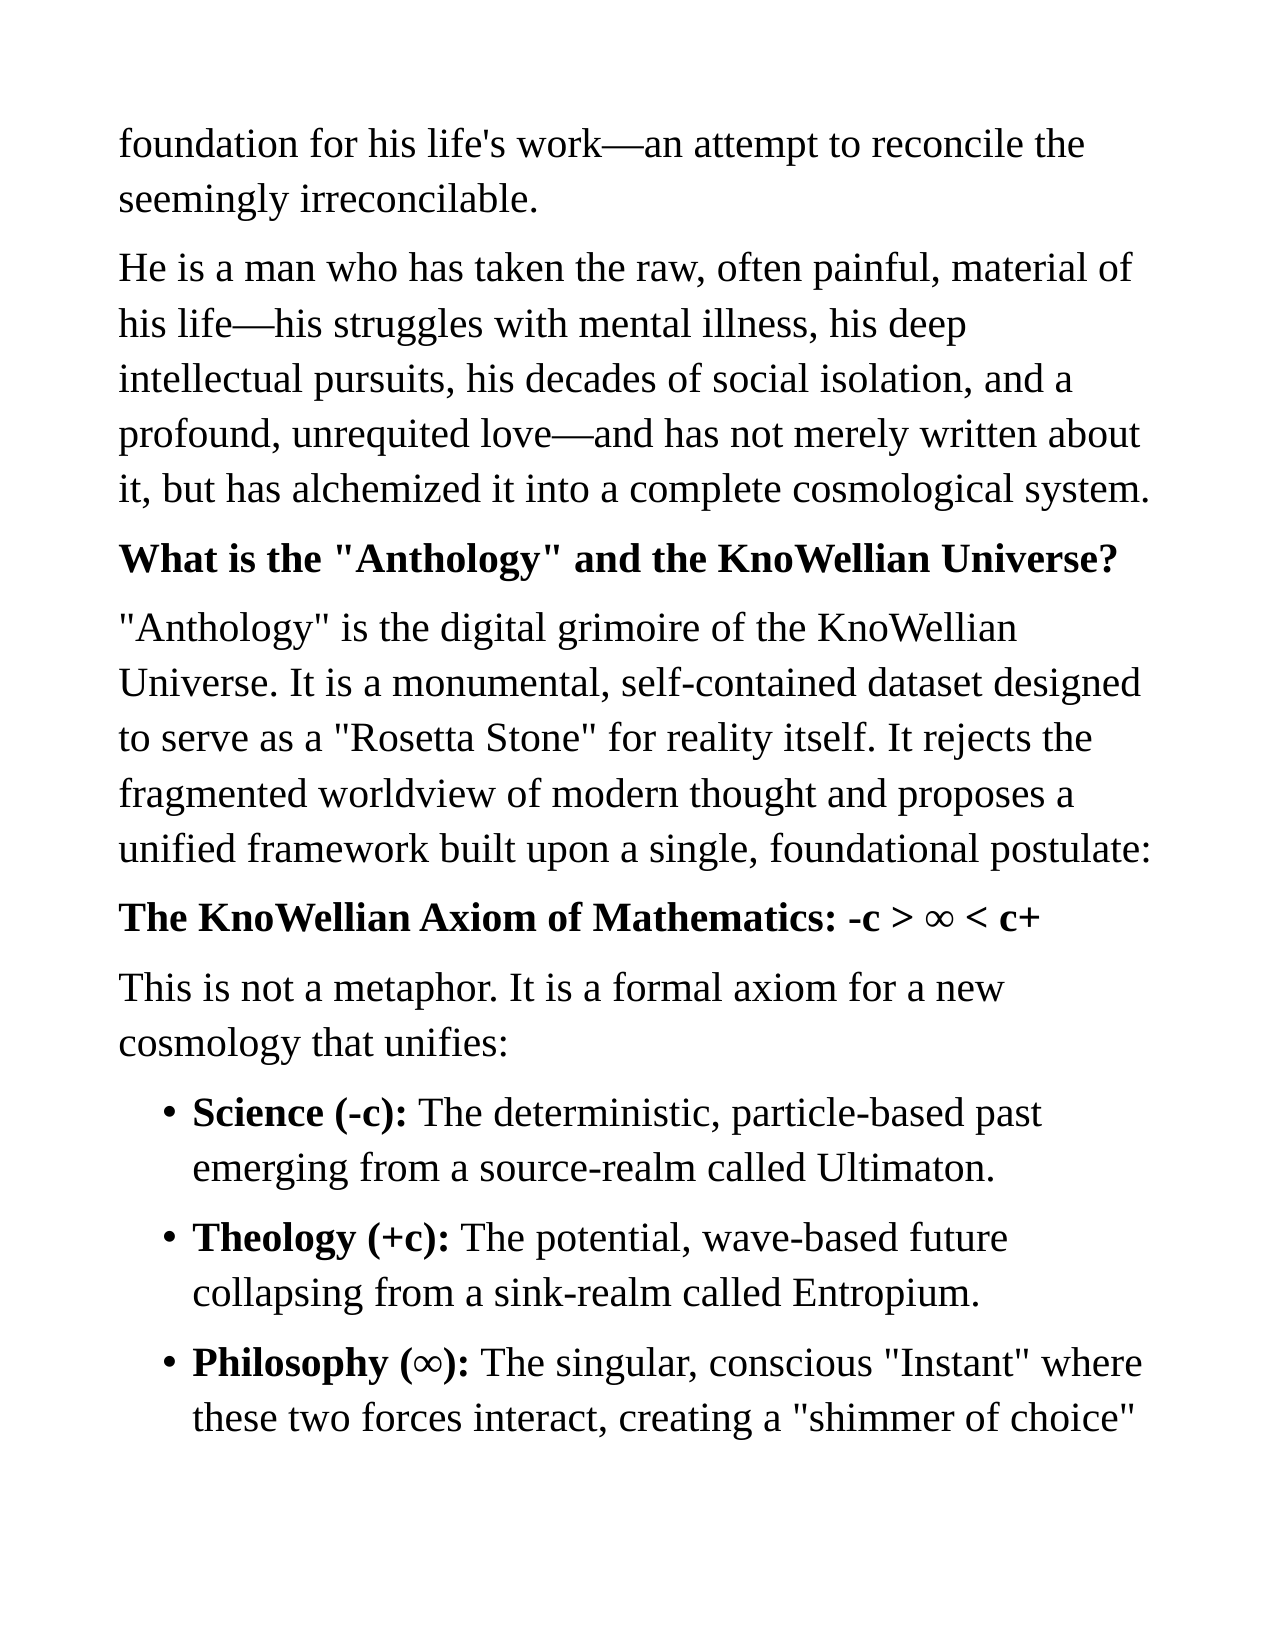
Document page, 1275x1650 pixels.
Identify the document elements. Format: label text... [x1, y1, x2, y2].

list Philosophy (∞): The singular, conscious "Instant" where these two forces interact, creating a "shimmer of choice" [162, 1337, 1157, 1440]
text The KnoWellian Axiom of Mathematics: -c > ∞ < c+ [118, 893, 1157, 941]
text He is a man who has taken the raw, often painful, material of his life—his struggles with mental illness, his deep intellectual pursuits, his decades of social isolation, and a profound, unrequited love—and has not merely written about it, but has alchemized it into a complete cosmological system. [118, 243, 1157, 511]
list Theology (+c): The potential, wave-based future collapsing from a sink-realm called Entropium. [162, 1212, 1157, 1315]
text This is not a metaphor. It is a formal axiom for a new cosmology that unifies: [118, 962, 1157, 1066]
text "Anthology" is the digital grimoire of the KnoWellian Universe. It is a monumental, self-contained dataset designed to serve as a "Rosetta Stone" for reality itself. It rejects the fragmented worldview of modern thought and proposes a unified framework built upon a single, foundational postulate: [118, 603, 1157, 871]
text What is the "Anthology" and the KnoWellian Universe? [118, 533, 1157, 581]
text foundation for his life's work—an attempt to reconcile the seemingly irreconcilable. [118, 118, 1157, 221]
list Science (-c): The deterministic, particle-based past emerging from a source-realm called Ultimaton. [162, 1087, 1157, 1190]
